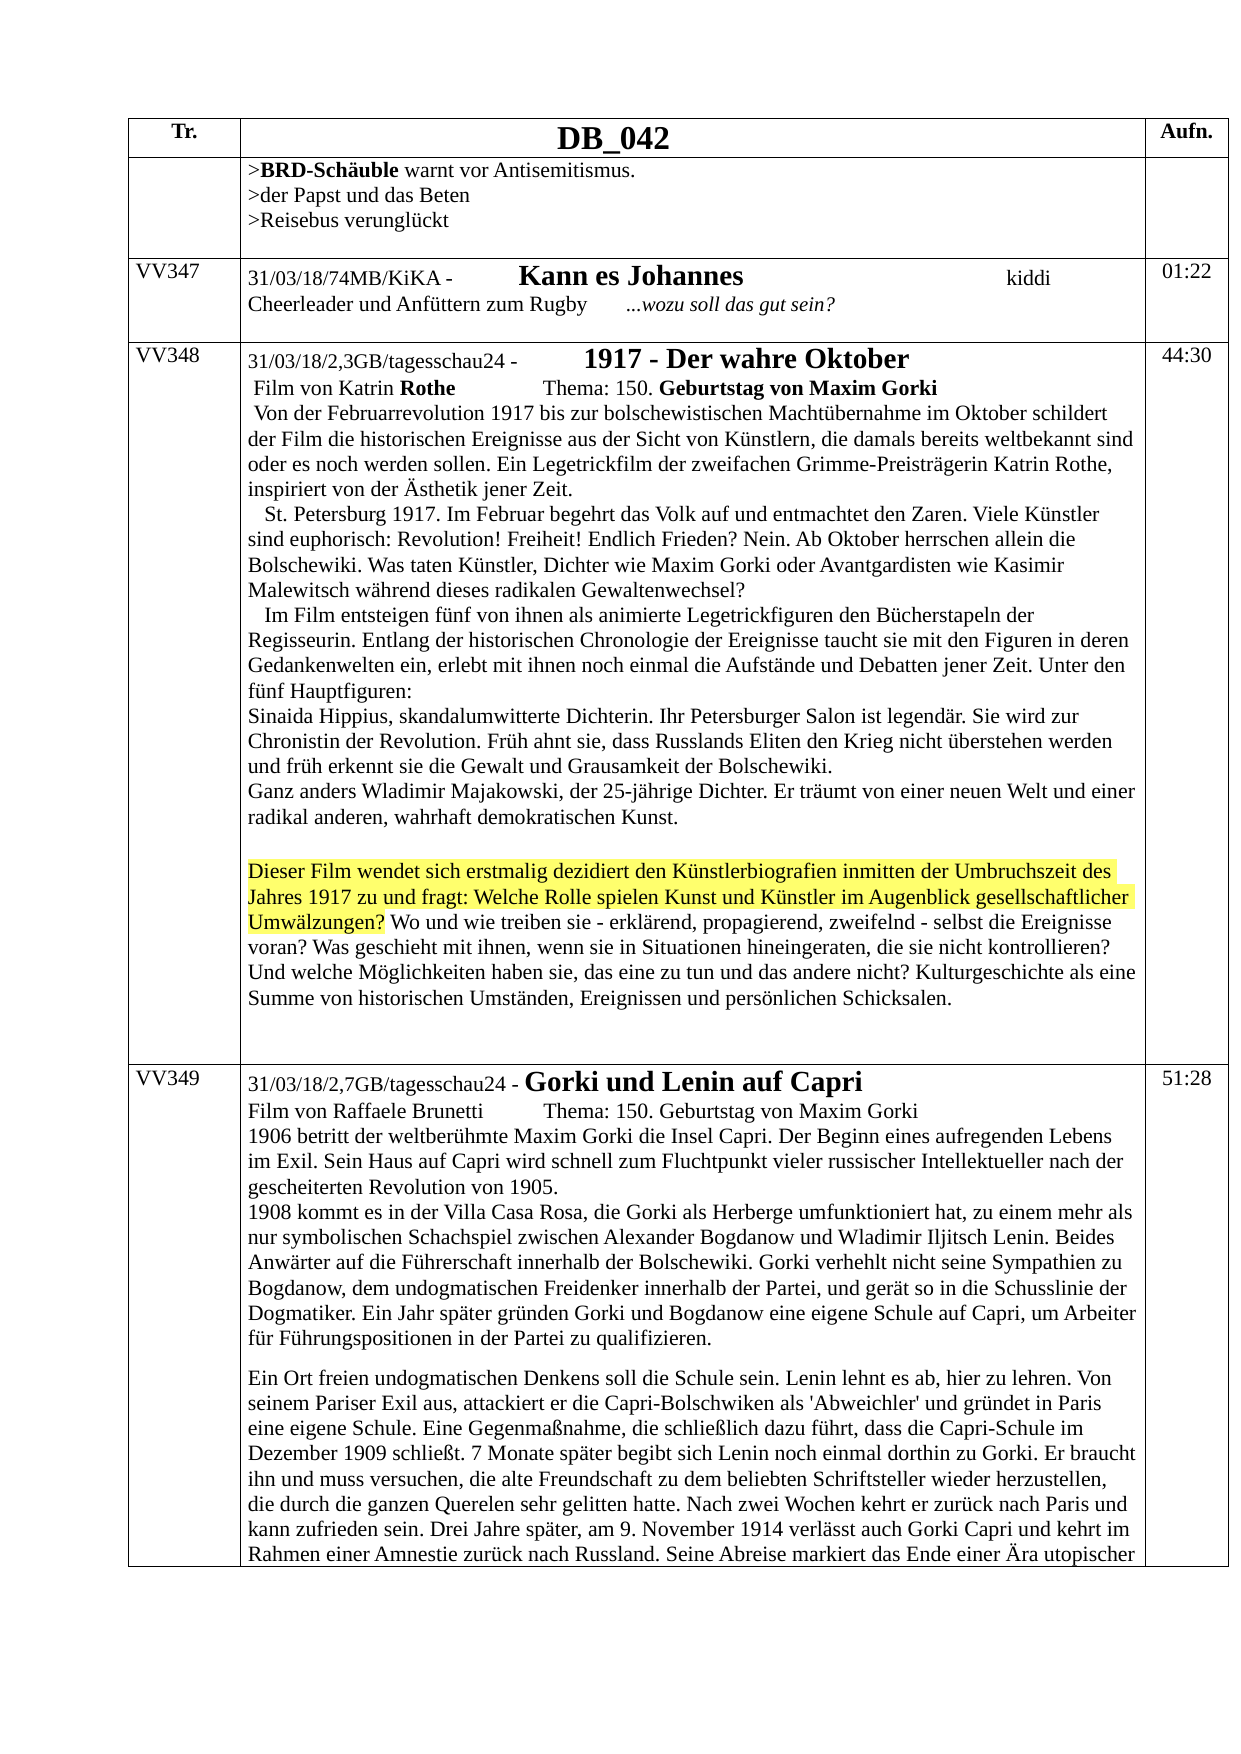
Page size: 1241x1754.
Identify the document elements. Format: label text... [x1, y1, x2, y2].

table_header Tr. [129, 119, 240, 157]
table_cell 31/03/18/2,7GB/tagesschau24 - Gorki und Lenin auf Capri Film von Raffaele Brunetti Thema: 150. Geburtstag von Maxim Gorki 1906 betritt der weltberühmte Maxim Gorki die Insel Capri. Der Beginn eines aufregenden Lebens im Exil. Sein Haus auf Capri wird schnell zum Fluchtpunkt vieler russischer Intellektueller nach der gescheiterten Revolution von 1905. 1908 kommt es in der Villa Casa Rosa, die Gorki als Herberge umfunktioniert hat, zu einem mehr als nur symbolischen Schachspiel zwischen Alexander Bogdanow und Wladimir Iljitsch Lenin. Beides Anwärter auf die Führerschaft innerhalb der Bolschewiki. Gorki verhehlt nicht seine Sympathien zu Bogdanow, dem undogmatischen Freidenker innerhalb der Partei, und gerät so in die Schusslinie der Dogmatiker. Ein Jahr später gründen Gorki und Bogdanow eine eigene Schule auf Capri, um Arbeiter für Führungspositionen in der Partei zu qualifizieren. Ein Ort freien undogmatischen Denkens soll die Schule sein. Lenin lehnt es ab, hier zu lehren. Von seinem Pariser Exil aus, attackiert er die Capri-Bolschwiken als 'Abweichler' und gründet in Paris eine eigene Schule. Eine Gegenmaßnahme, die schließlich dazu führt, dass die Capri-Schule im Dezember 1909 schließt. 7 Monate später begibt sich Lenin noch einmal dorthin zu Gorki. Er braucht ihn und muss versuchen, die alte Freundschaft zu dem beliebten Schriftsteller wieder herzustellen, die durch die ganzen Querelen sehr gelitten hatte. Nach zwei Wochen kehrt er zurück nach Paris und kann zufrieden sein. Drei Jahre später, am 9. November 1914 verlässt auch Gorki Capri und kehrt im Rahmen einer Amnestie zurück nach Russland. Seine Abreise markiert das Ende einer Ära utopischer [241, 1065, 1145, 1566]
table_cell [1146, 158, 1228, 257]
table_cell 31/03/18/2,3GB/tagesschau24 - 1917 - Der wahre Oktober Film von Katrin Rothe Thema: 150. Geburtstag von Maxim Gorki Von der Februarrevolution 1917 bis zur bolschewistischen Machtübernahme im Oktober schildert der Film die historischen Ereignisse aus der Sicht von Künstlern, die damals bereits weltbekannt sind oder es noch werden sollen. Ein Legetrickfilm der zweifachen Grimme-Preisträgerin Katrin Rothe, inspiriert von der Ästhetik jener Zeit. St. Petersburg 1917. Im Februar begehrt das Volk auf und entmachtet den Zaren. Viele Künstler sind euphorisch: Revolution! Freiheit! Endlich Frieden? Nein. Ab Oktober herrschen allein die Bolschewiki. Was taten Künstler, Dichter wie Maxim Gorki oder Avantgardisten wie Kasimir Malewitsch während dieses radikalen Gewaltenwechsel? Im Film entsteigen fünf von ihnen als animierte Legetrickfiguren den Bücherstapeln der Regisseurin. Entlang der historischen Chronologie der Ereignisse taucht sie mit den Figuren in deren Gedankenwelten ein, erlebt mit ihnen noch einmal die Aufstände und Debatten jener Zeit. Unter den fünf Hauptfiguren: Sinaida Hippius, skandalumwitterte Dichterin. Ihr Petersburger Salon ist legendär. Sie wird zur Chronistin der Revolution. Früh ahnt sie, dass Russlands Eliten den Krieg nicht überstehen werden und früh erkennt sie die Gewalt und Grausamkeit der Bolschewiki. Ganz anders Wladimir Majakowski, der 25-jährige Dichter. Er träumt von einer neuen Welt und einer radikal anderen, wahrhaft demokratischen Kunst. Dieser Film wendet sich erstmalig dezidiert den Künstlerbiografien inmitten der Umbruchszeit des Jahres 1917 zu und fragt: Welche Rolle spielen Kunst und Künstler im Augenblick gesellschaftlicher Umwälzungen? Wo und wie treiben sie - erklärend, propagierend, zweifelnd - selbst die Ereignisse voran? Was geschieht mit ihnen, wenn sie in Situationen hineingeraten, die sie nicht kontrollieren? Und welche Möglichkeiten haben sie, das eine zu tun und das andere nicht? Kulturgeschichte als eine Summe von historischen Umständen, Ereignissen und persönlichen Schicksalen. [241, 343, 1145, 1064]
table_cell [129, 158, 240, 257]
table_cell VV349 [129, 1065, 240, 1566]
table_cell VV348 [129, 343, 240, 1064]
table_cell >BRD-Schäuble warnt vor Antisemitismus. >der Papst und das Beten >Reisebus verunglückt [241, 158, 1145, 257]
table_cell 51:28 [1146, 1065, 1228, 1566]
table_header DB_042 [241, 119, 1145, 157]
table_cell VV347 [129, 259, 240, 342]
table_cell 01:22 [1146, 259, 1228, 342]
table_cell 31/03/18/74MB/KiKA - Kann es Johannes kiddi Cheerleader und Anfüttern zum Rugby ...wozu soll das gut sein? [241, 259, 1145, 342]
table_cell 44:30 [1146, 343, 1228, 1064]
table_header Aufn. [1146, 119, 1228, 157]
